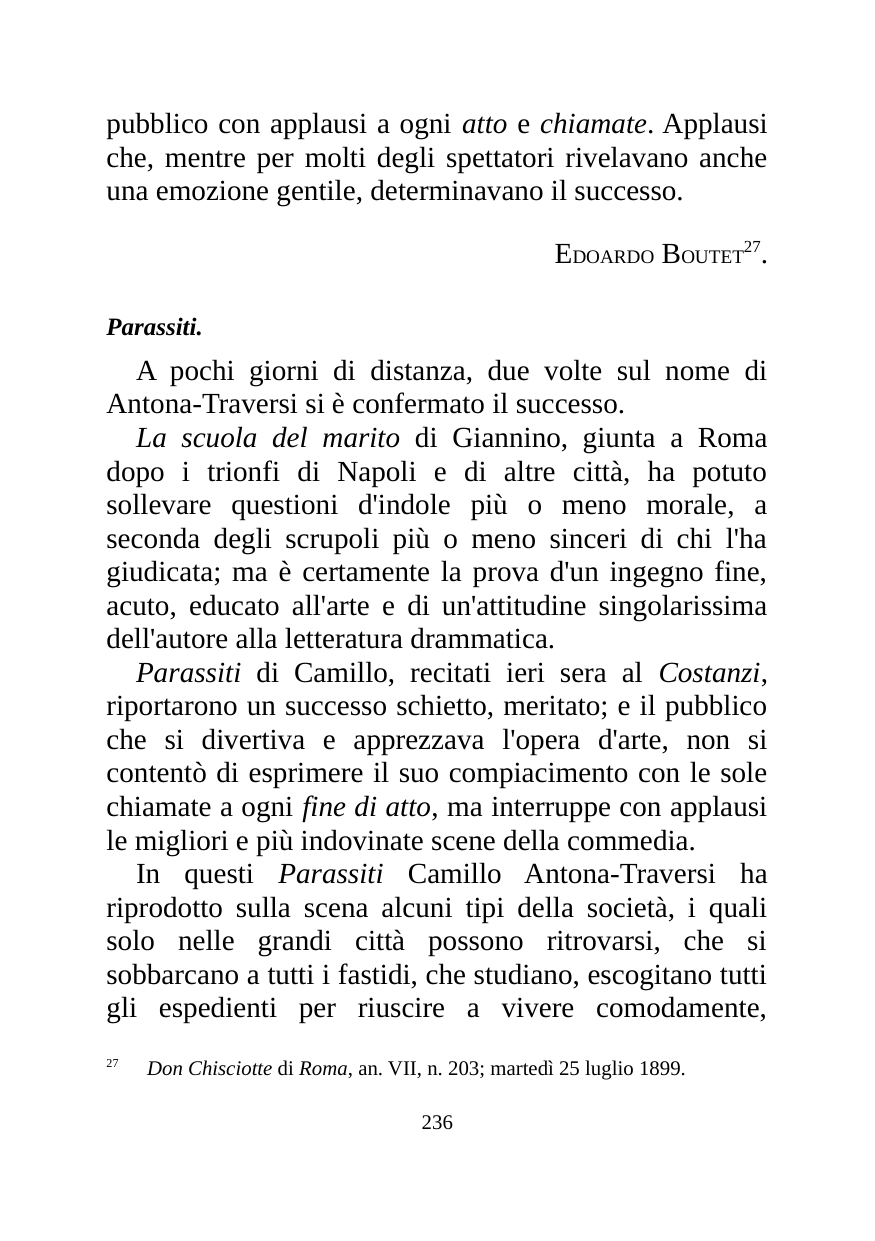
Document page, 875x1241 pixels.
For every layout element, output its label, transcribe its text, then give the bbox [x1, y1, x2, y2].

text La scuola del marito di Giannino, giunta a Roma dopo i trionfi di Napoli e di altre città, ha potuto sollevare questioni d'indole più o meno morale, a seconda degli scrupoli più o meno sinceri di chi l'ha giudicata; ma è certamente la prova d'un ingegno fine, acuto, educato all'arte e di un'attitudine singolarissima dell'autore alla letteratura drammatica. [106, 420, 768, 655]
text Edoardo Boutet. [106, 236, 768, 270]
subtitle Parassiti. [106, 312, 768, 341]
text Don Chisciotte di Roma, an. VII, n. 203; martedì 25 luglio 1899. [106, 1056, 768, 1080]
text A pochi giorni di distanza, due volte sul nome di Antona-Traversi si è confermato il successo. [106, 353, 768, 420]
text Parassiti di Camillo, recitati ieri sera al Costanzi, riportarono un successo schietto, meritato; e il pubblico che si divertiva e apprezzava l'opera d'arte, non si contentò di esprimere il suo compiacimento con le sole chiamate a ogni fine di atto, ma interruppe con applausi le migliori e più indovinate scene della commedia. [106, 655, 768, 856]
text In questi Parassiti Camillo Antona-Traversi ha riprodotto sulla scena alcuni tipi della società, i quali solo nelle grandi città possono ritrovarsi, che si sobbarcano a tutti i fastidi, che studiano, escogitano tutti gli espedienti per riuscire a vivere comodamente, [106, 856, 768, 1024]
text pubblico con applausi a ogni atto e chiamate. Applausi che, mentre per molti degli spettatori rivelavano anche una emozione gentile, determinavano il successo. [106, 106, 768, 207]
